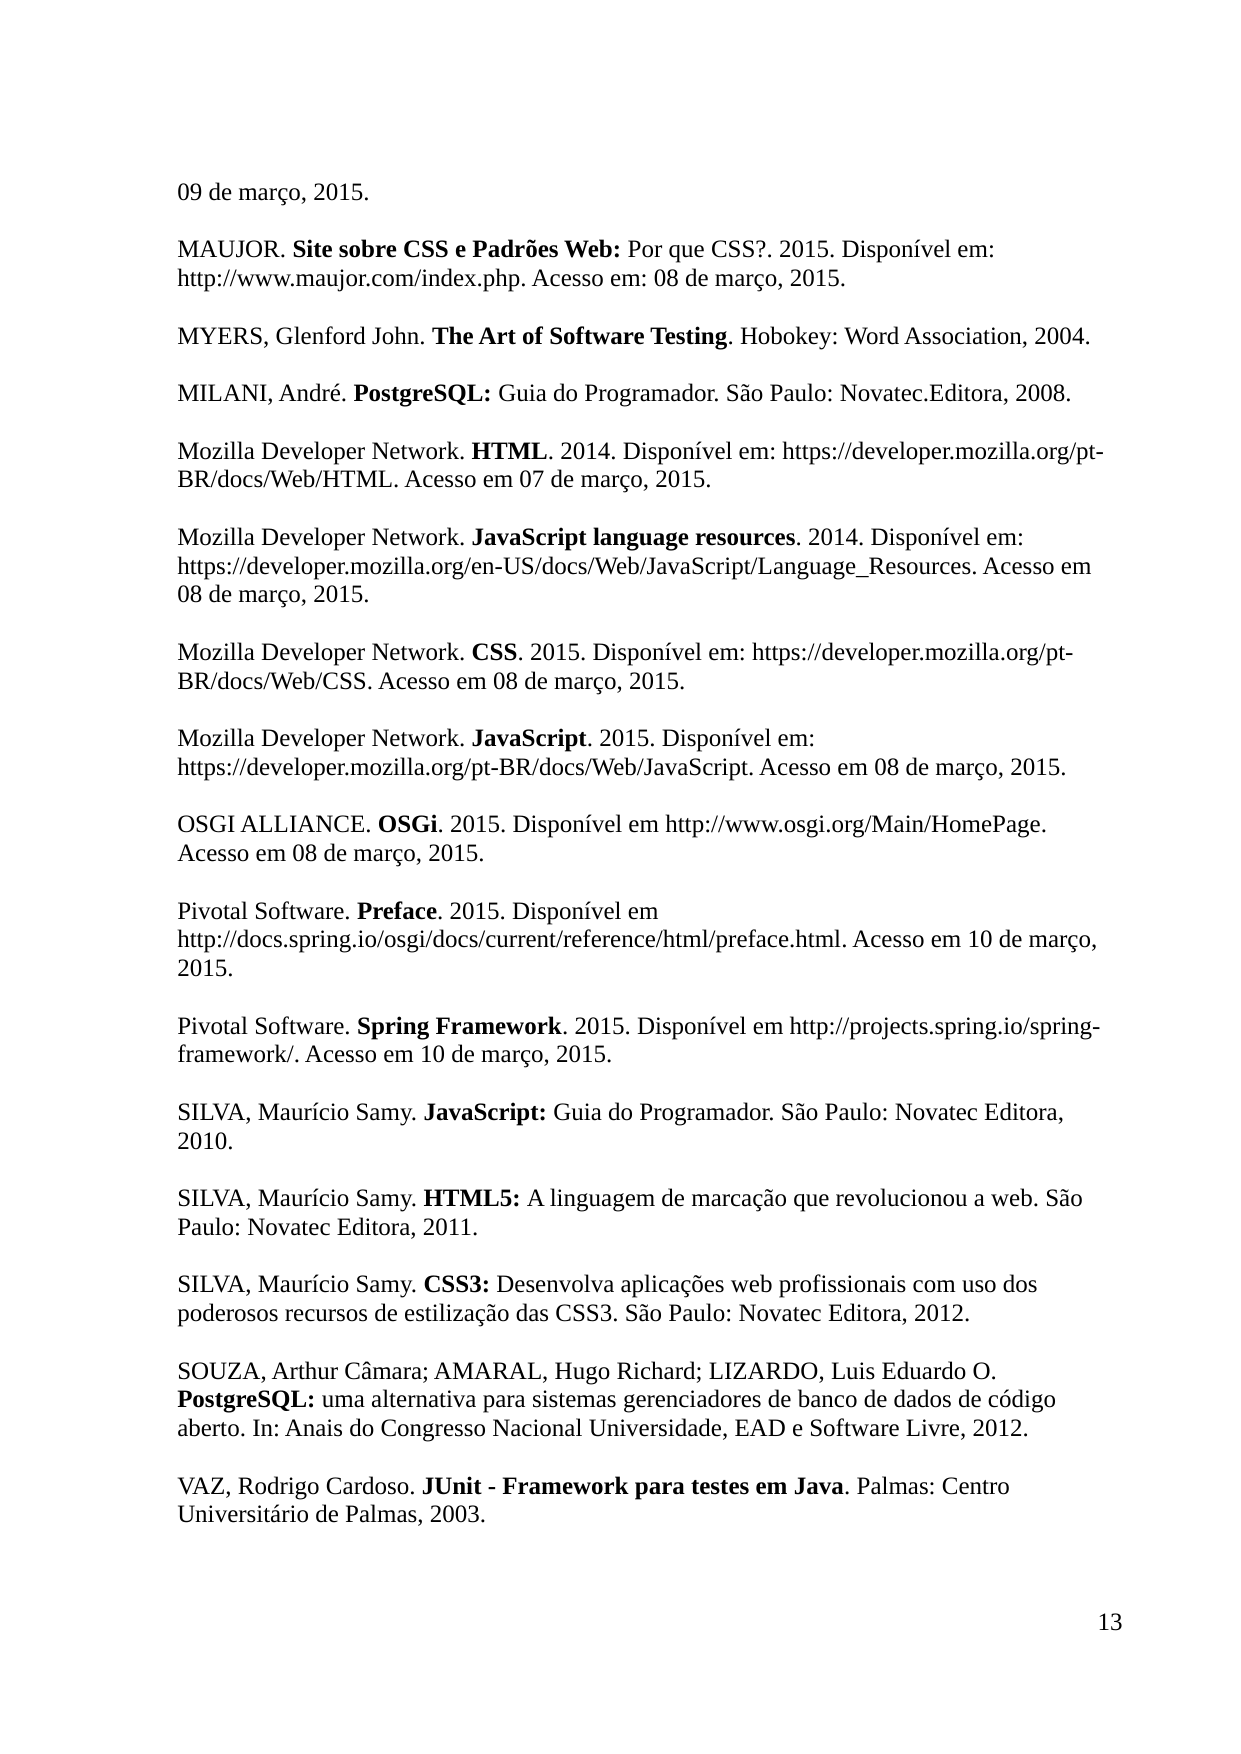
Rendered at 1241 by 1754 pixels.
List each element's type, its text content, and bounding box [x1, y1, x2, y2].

text SILVA, Maurício Samy. JavaScript: Guia do Programador. São Paulo: Novatec Editora, 2010. [177, 1097, 1122, 1154]
text Mozilla Developer Network. HTML. 2014. Disponível em: https://developer.mozilla.org/pt-BR/docs/Web/HTML. Acesso em 07 de março, 2015. [177, 436, 1122, 493]
text SILVA, Maurício Samy. HTML5: A linguagem de marcação que revolucionou a web. São Paulo: Novatec Editora, 2011. [177, 1183, 1122, 1241]
text 09 de março, 2015. [177, 177, 1122, 206]
text VAZ, Rodrigo Cardoso. JUnit - Framework para testes em Java. Palmas: Centro Universitário de Palmas, 2003. [177, 1471, 1122, 1528]
text SOUZA, Arthur Câmara; AMARAL, Hugo Richard; LIZARDO, Luis Eduardo O. PostgreSQL: uma alternativa para sistemas gerenciadores de banco de dados de código aberto. In: Anais do Congresso Nacional Universidade, EAD e Software Livre, 2012. [177, 1356, 1122, 1442]
text Pivotal Software. Preface. 2015. Disponível em http://docs.spring.io/osgi/docs/current/reference/html/preface.html. Acesso em 10 de março, 2015. [177, 896, 1122, 982]
text MILANI, André. PostgreSQL: Guia do Programador. São Paulo: Novatec.Editora, 2008. [177, 378, 1122, 407]
text Mozilla Developer Network. JavaScript. 2015. Disponível em: https://developer.mozilla.org/pt-BR/docs/Web/JavaScript. Acesso em 08 de março, 2015. [177, 723, 1122, 781]
text SILVA, Maurício Samy. CSS3: Desenvolva aplicações web profissionais com uso dos poderosos recursos de estilização das CSS3. São Paulo: Novatec Editora, 2012. [177, 1269, 1122, 1327]
text Mozilla Developer Network. CSS. 2015. Disponível em: https://developer.mozilla.org/pt-BR/docs/Web/CSS. Acesso em 08 de março, 2015. [177, 637, 1122, 694]
text MYERS, Glenford John. The Art of Software Testing. Hobokey: Word Association, 2004. [177, 321, 1122, 349]
text OSGI ALLIANCE. OSGi. 2015. Disponível em http://www.osgi.org/Main/HomePage. Acesso em 08 de março, 2015. [177, 809, 1122, 867]
text MAUJOR. Site sobre CSS e Padrões Web: Por que CSS?. 2015. Disponível em: http://www.maujor.com/index.php. Acesso em: 08 de março, 2015. [177, 234, 1122, 292]
text Pivotal Software. Spring Framework. 2015. Disponível em http://projects.spring.io/spring-framework/. Acesso em 10 de março, 2015. [177, 1011, 1122, 1068]
text Mozilla Developer Network. JavaScript language resources. 2014. Disponível em: https://developer.mozilla.org/en-US/docs/Web/JavaScript/Language_Resources. Acesso em 08 de março, 2015. [177, 522, 1122, 608]
